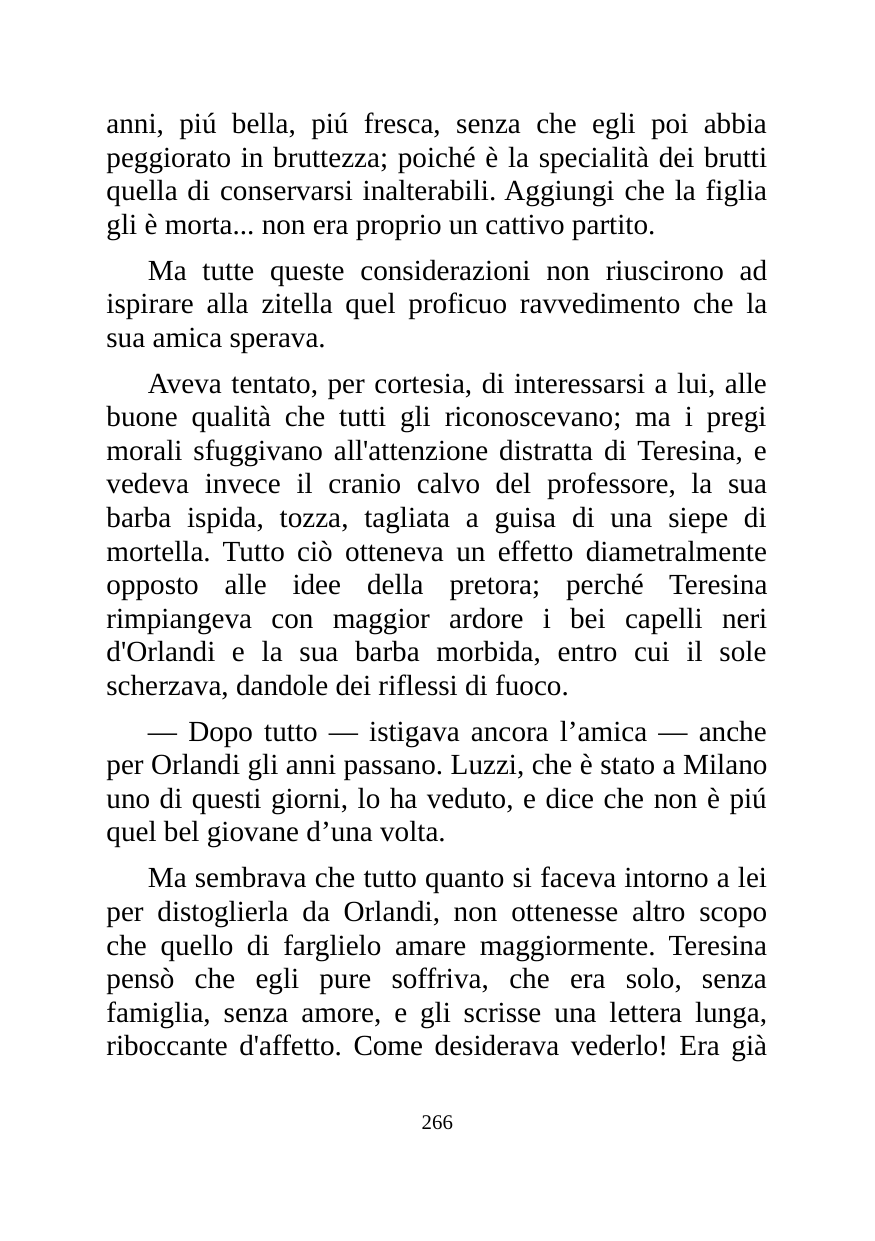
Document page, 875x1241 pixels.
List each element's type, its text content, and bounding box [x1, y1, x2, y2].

text Ma sembrava che tutto quanto si faceva intorno a lei per distoglierla da Orlandi, non ottenesse altro scopo che quello di farglielo amare maggiormente. Teresina pensò che egli pure soffriva, che era solo, senza famiglia, senza amore, e gli scrisse una lettera lunga, riboccante d'affetto. Come desiderava vederlo! Era già [106, 861, 768, 1062]
text Aveva tentato, per cortesia, di interessarsi a lui, alle buone qualità che tutti gli riconoscevano; ma i pregi morali sfuggivano all'attenzione distratta di Teresina, e vedeva invece il cranio calvo del professore, la sua barba ispida, tozza, tagliata a guisa di una siepe di mortella. Tutto ciò otteneva un effetto diametralmente opposto alle idee della pretora; perché Teresina rimpiangeva con maggior ardore i bei capelli neri d'Orlandi e la sua barba morbida, entro cui il sole scherzava, dandole dei riflessi di fuoco. [106, 366, 768, 701]
text anni, piú bella, piú fresca, senza che egli poi abbia peggiorato in bruttezza; poiché è la specialità dei brutti quella di conservarsi inalterabili. Aggiungi che la figlia gli è morta... non era proprio un cattivo partito. [106, 106, 768, 240]
text Ma tutte queste considerazioni non riuscirono ad ispirare alla zitella quel proficuo ravvedimento che la sua amica sperava. [106, 253, 768, 353]
text — Dopo tutto — istigava ancora l’amica — anche per Orlandi gli anni passano. Luzzi, che è stato a Milano uno di questi giorni, lo ha veduto, e dice che non è piú quel bel giovane d’una volta. [106, 714, 768, 848]
